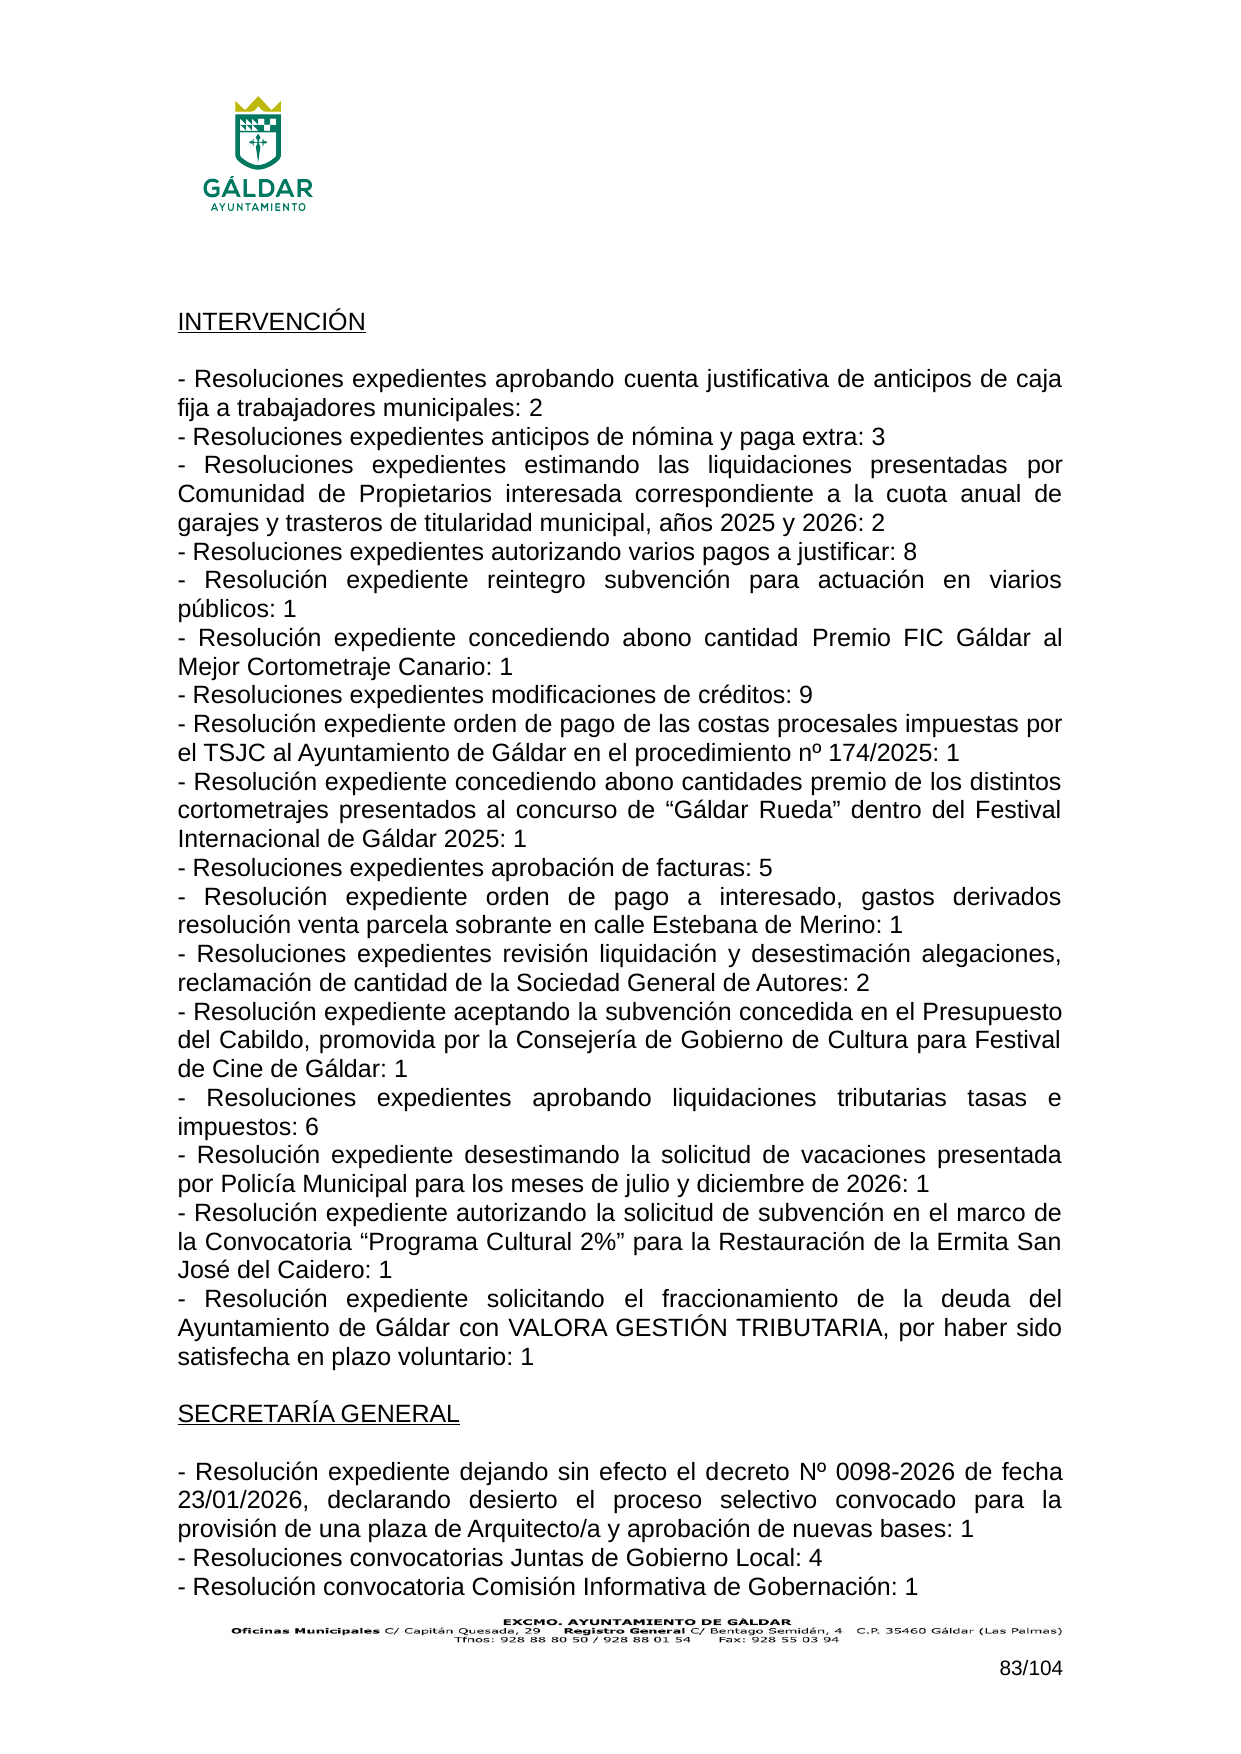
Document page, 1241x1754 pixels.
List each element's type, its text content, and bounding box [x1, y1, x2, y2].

text - Resoluciones convocatorias Juntas de Gobierno Local: 4 [177, 1543, 1063, 1572]
text - Resolución expediente concediendo abono cantidades premio de los distintos cortometrajes presentados al concurso de “Gáldar Rueda” dentro del Festival Internacional de Gáldar 2025: 1 [177, 767, 1063, 853]
text - Resolución expediente aceptando la subvención concedida en el Presupuesto del Cabildo, promovida por la Consejería de Gobierno de Cultura para Festival de Cine de Gáldar: 1 [177, 997, 1063, 1083]
text - Resolución expediente reintegro subvención para actuación en viarios públicos: 1 [177, 565, 1063, 623]
text - Resolución expediente orden de pago de las costas procesales impuestas por el TSJC al Ayuntamiento de Gáldar en el procedimiento nº 174/2025: 1 [177, 709, 1063, 767]
picture [234, 1618, 1071, 1643]
text - Resolución expediente autorizando la solicitud de subvención en el marco de la Convocatoria “Programa Cultural 2%” para la Restauración de la Ermita San José del Caidero: 1 [177, 1198, 1063, 1284]
text - Resoluciones expedientes aprobación de facturas: 5 [177, 853, 1063, 882]
text - Resoluciones expedientes anticipos de nómina y paga extra: 3 [177, 422, 1063, 450]
text - Resolución expediente solicitando el fraccionamiento de la deuda del Ayuntamiento de Gáldar con VALORA GESTIÓN TRIBUTARIA, por haber sido satisfecha en plazo voluntario: 1 [177, 1284, 1063, 1370]
text - Resoluciones expedientes modificaciones de créditos: 9 [177, 680, 1063, 709]
text - Resoluciones expedientes revisión liquidación y desestimación alegaciones, reclamación de cantidad de la Sociedad General de Autores: 2 [177, 939, 1063, 997]
text - Resoluciones expedientes autorizando varios pagos a justificar: 8 [177, 537, 1063, 565]
text - Resolución expediente orden de pago a interesado, gastos derivados resolución venta parcela sobrante en calle Estebana de Merino: 1 [177, 882, 1063, 939]
text INTERVENCIÓN [177, 307, 1060, 335]
text - Resoluciones expedientes estimando las liquidaciones presentadas por Comunidad de Propietarios interesada correspondiente a la cuota anual de garajes y trasteros de titularidad municipal, años 2025 y 2026: 2 [177, 450, 1063, 537]
text - Resoluciones expedientes aprobando cuenta justificativa de anticipos de caja fija a trabajadores municipales: 2 [177, 364, 1063, 422]
text - Resolución expediente concediendo abono cantidad Premio FIC Gáldar al Mejor Cortometraje Canario: 1 [177, 623, 1063, 680]
text - Resolución convocatoria Comisión Informativa de Gobernación: 1 [177, 1572, 1063, 1600]
text SECRETARÍA GENERAL [177, 1399, 1063, 1428]
text - Resolución expediente dejando sin efecto el decreto Nº 0098-2026 de fecha 23/01/2026, declarando desierto el proceso selectivo convocado para la provisión de una plaza de Arquitecto/a y aprobación de nuevas bases: 1 [177, 1457, 1063, 1543]
picture [184, 73, 331, 234]
text - Resoluciones expedientes aprobando liquidaciones tributarias tasas e impuestos: 6 [177, 1083, 1063, 1140]
text - Resolución expediente desestimando la solicitud de vacaciones presentada por Policía Municipal para los meses de julio y diciembre de 2026: 1 [177, 1140, 1063, 1198]
